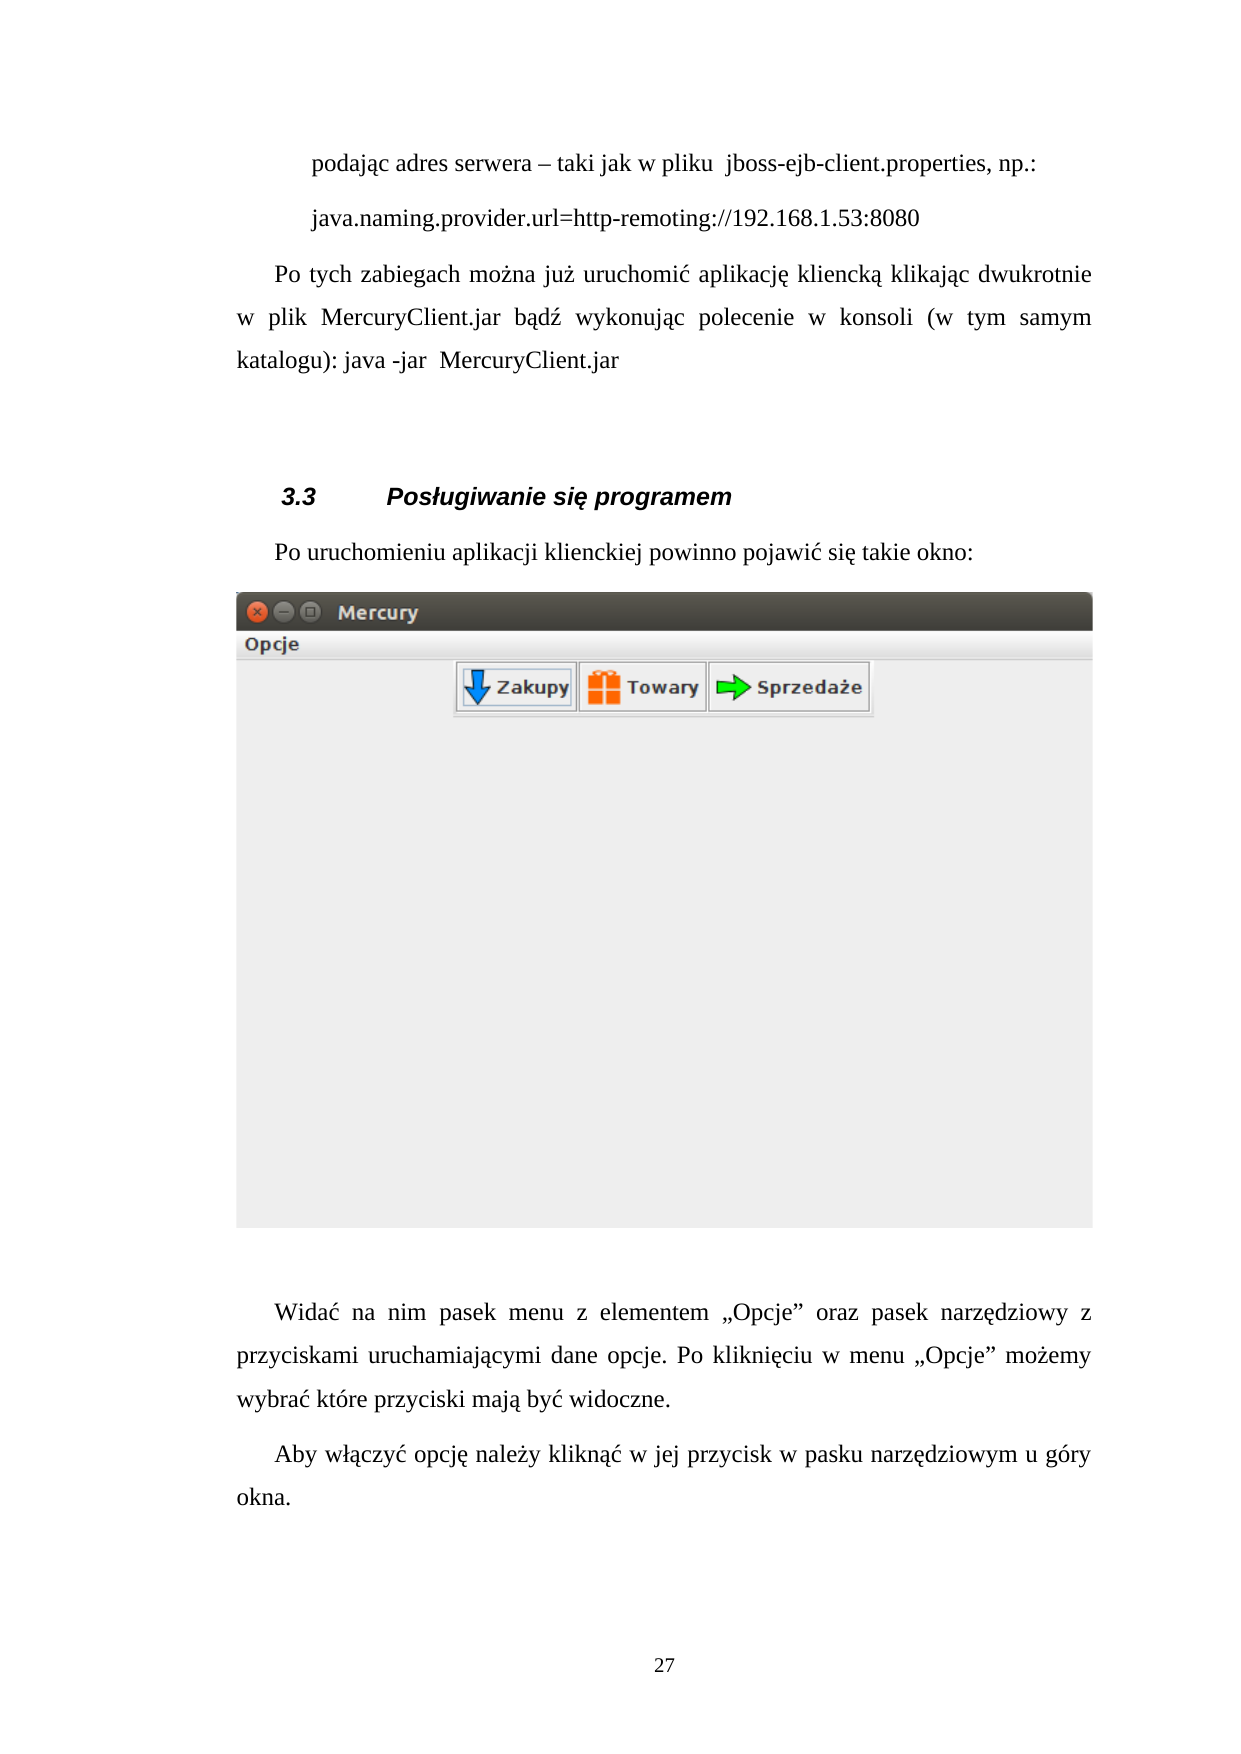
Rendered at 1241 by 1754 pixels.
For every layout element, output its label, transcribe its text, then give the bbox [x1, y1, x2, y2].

text Po uruchomieniu aplikacji klienckiej powinno pojawić się takie okno: [236, 537, 1092, 566]
picture [236, 592, 1093, 1228]
text Po tych zabiegach można już uruchomić aplikację kliencką klikając dwukrotnie w plik MercuryClient.jar bądź wykonując polecenie w konsoli (w tym samym katalogu): java -jar MercuryClient.jar [236, 259, 1092, 374]
list podając adres serwera – taki jak w pliku jboss-ejb-client.properties, np.: [274, 148, 1092, 176]
subtitle Posługiwanie się programem [236, 481, 1092, 510]
list java.naming.provider.url=http-remoting://192.168.1.53:8080 [274, 203, 1092, 232]
text Aby włączyć opcję należy kliknąć w jej przycisk w pasku narzędziowym u góry okna. [236, 1439, 1092, 1511]
text Widać na nim pasek menu z elementem „Opcje” oraz pasek narzędziowy z przyciskami uruchamiającymi dane opcje. Po kliknięciu w menu „Opcje” możemy wybrać które przyciski mają być widoczne. [236, 1297, 1092, 1412]
